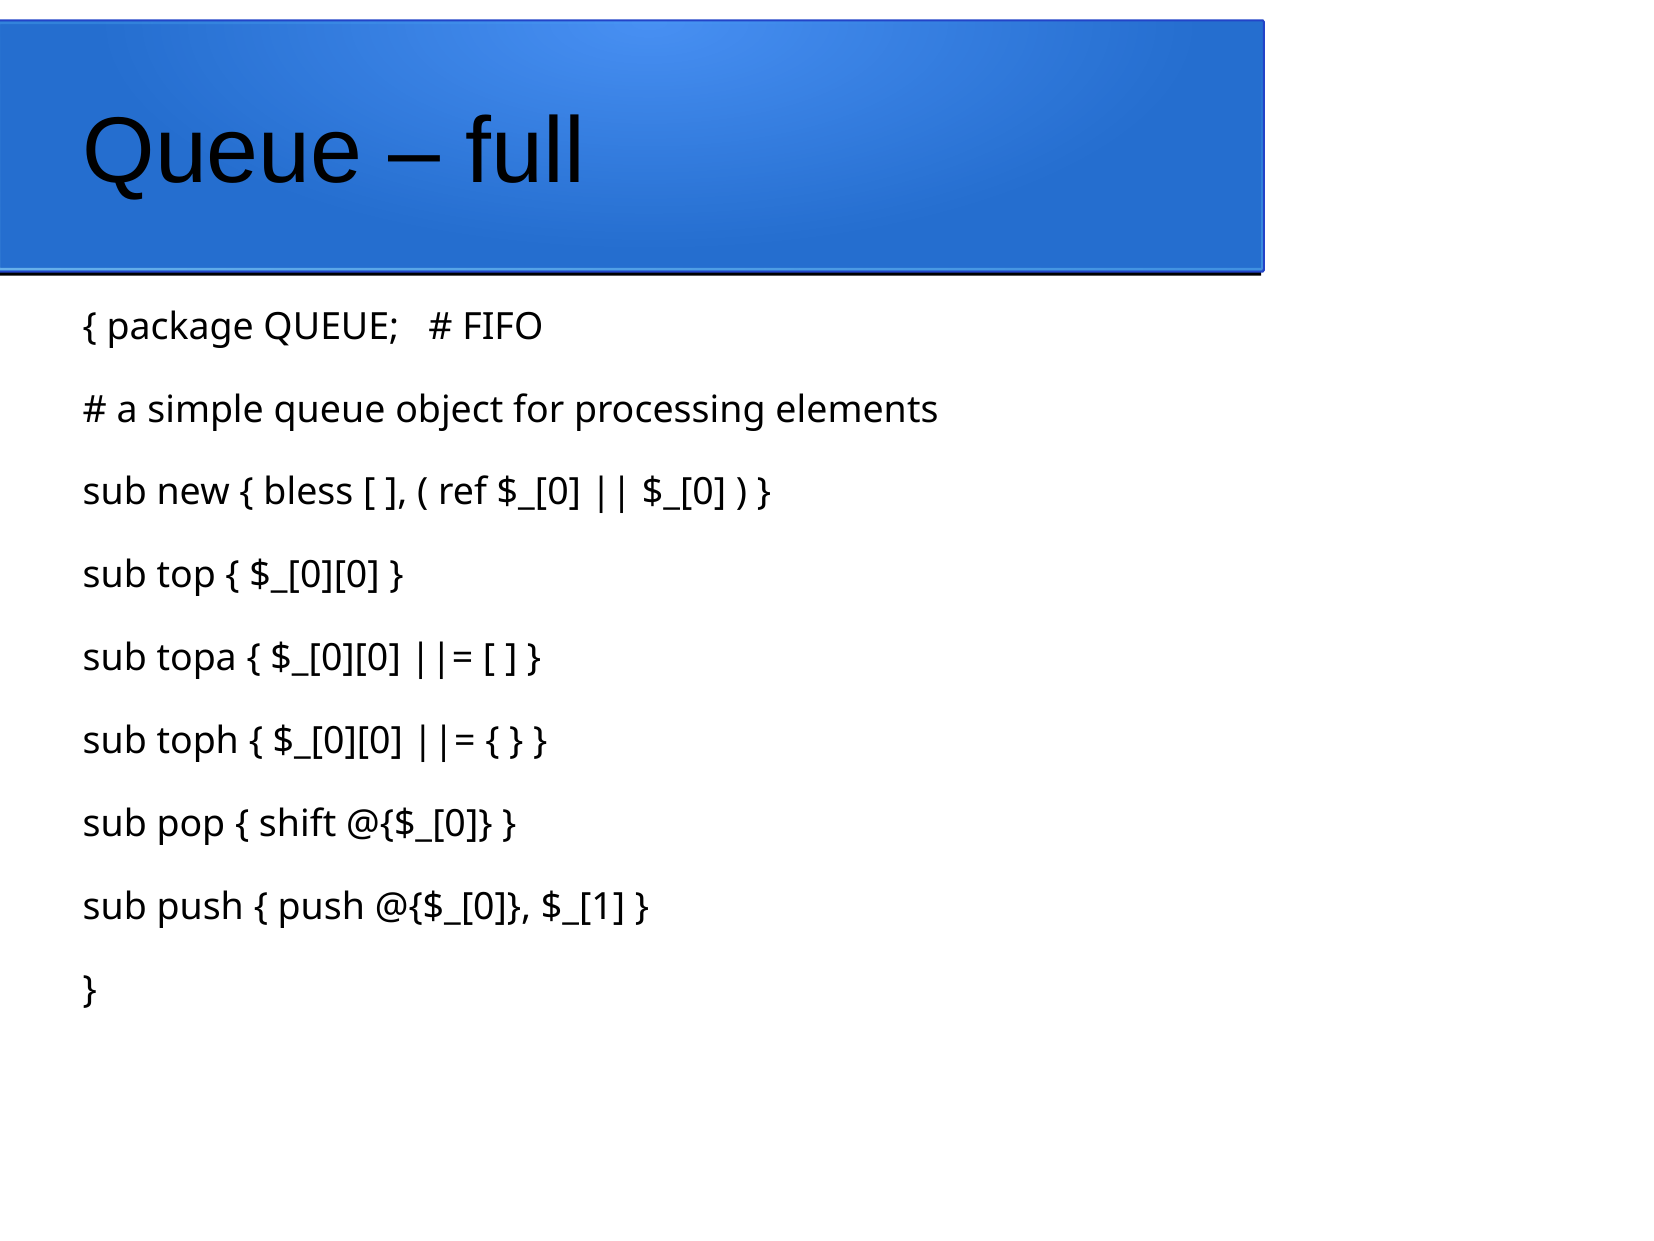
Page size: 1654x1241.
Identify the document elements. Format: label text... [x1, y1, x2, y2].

list { package QUEUE; # FIFO # a simple queue object for processing elements sub new { bless [ ], ( ref $_[0] || $_[0] ) } sub top { $_[0][0] } sub topa { $_[0][0] ||= [ ] } sub toph { $_[0][0] ||= { } } sub pop { shift @{$_[0]} } sub push { push @{$_[0]}, $_[1] } } [82, 299, 1571, 1019]
title Queue – full [82, 47, 1235, 252]
